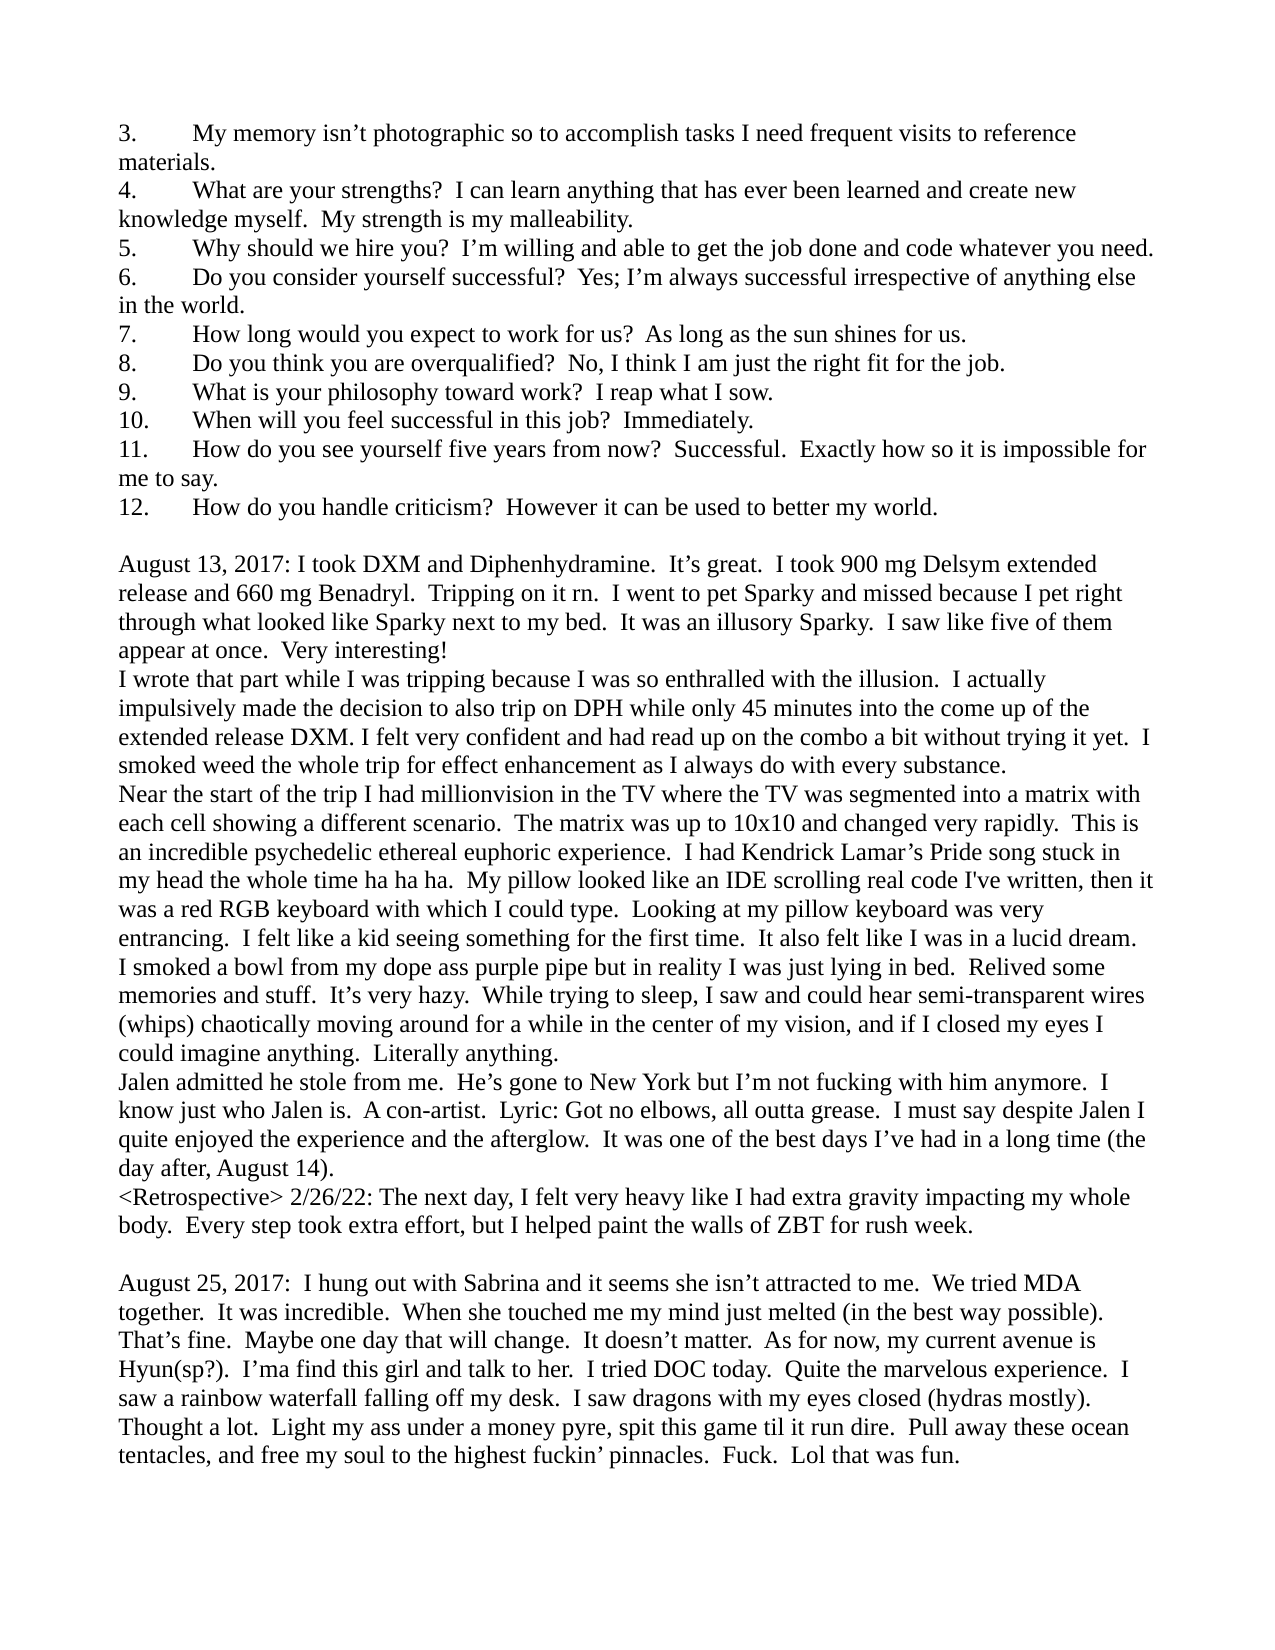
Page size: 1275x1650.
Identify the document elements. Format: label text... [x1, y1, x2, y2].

text 7. How long would you expect to work for us? As long as the sun shines for us. [118, 319, 1157, 348]
text August 13, 2017: I took DXM and Diphenhydramine. It’s great. I took 900 mg Delsym extended release and 660 mg Benadryl. Tripping on it rn. I went to pet Sparky and missed because I pet right through what looked like Sparky next to my bed. It was an illusory Sparky. I saw like five of them appear at once. Very interesting! [118, 549, 1157, 664]
text 10. When will you feel successful in this job? Immediately. [118, 406, 1157, 434]
text 5. Why should we hire you? I’m willing and able to get the job done and code whatever you need. [118, 233, 1157, 262]
text <Retrospective> 2/26/22: The next day, I felt very heavy like I had extra gravity impacting my whole body. Every step took extra effort, but I helped paint the walls of ZBT for rush week. [118, 1182, 1157, 1239]
text Jalen admitted he stole from me. He’s gone to New York but I’m not fucking with him anymore. I know just who Jalen is. A con-artist. Lyric: Got no elbows, all outta grease. I must say despite Jalen I quite enjoyed the experience and the afterglow. It was one of the best days I’ve had in a long time (the day after, August 14). [118, 1067, 1157, 1182]
text 4. What are your strengths? I can learn anything that has ever been learned and create new knowledge myself. My strength is my malleability. [118, 176, 1157, 233]
text 3. My memory isn’t photographic so to accomplish tasks I need frequent visits to reference materials. [118, 118, 1157, 176]
text I wrote that part while I was tripping because I was so enthralled with the illusion. I actually impulsively made the decision to also trip on DPH while only 45 minutes into the come up of the extended release DXM. I felt very confident and had read up on the combo a bit without trying it yet. I smoked weed the whole trip for effect enhancement as I always do with every substance. [118, 664, 1157, 779]
text Near the start of the trip I had millionvision in the TV where the TV was segmented into a matrix with each cell showing a different scenario. The matrix was up to 10x10 and changed very rapidly. This is an incredible psychedelic ethereal euphoric experience. I had Kendrick Lamar’s Pride song stuck in my head the whole time ha ha ha. My pillow looked like an IDE scrolling real code I've written, then it was a red RGB keyboard with which I could type. Looking at my pillow keyboard was very entrancing. I felt like a kid seeing something for the first time. It also felt like I was in a lucid dream. I smoked a bowl from my dope ass purple pipe but in reality I was just lying in bed. Relived some memories and stuff. It’s very hazy. While trying to sleep, I saw and could hear semi-transparent wires (whips) chaotically moving around for a while in the center of my vision, and if I closed my eyes I could imagine anything. Literally anything. [118, 779, 1157, 1067]
text 8. Do you think you are overqualified? No, I think I am just the right fit for the job. [118, 348, 1157, 377]
text 9. What is your philosophy toward work? I reap what I sow. [118, 377, 1157, 406]
text 11. How do you see yourself five years from now? Successful. Exactly how so it is impossible for me to say. [118, 434, 1157, 492]
text 12. How do you handle criticism? However it can be used to better my world. [118, 492, 1157, 521]
text August 25, 2017: I hung out with Sabrina and it seems she isn’t attracted to me. We tried MDA together. It was incredible. When she touched me my mind just melted (in the best way possible). That’s fine. Maybe one day that will change. It doesn’t matter. As for now, my current avenue is Hyun(sp?). I’ma find this girl and talk to her. I tried DOC today. Quite the marvelous experience. I saw a rainbow waterfall falling off my desk. I saw dragons with my eyes closed (hydras mostly). Thought a lot. Light my ass under a money pyre, spit this game til it run dire. Pull away these ocean tentacles, and free my soul to the highest fuckin’ pinnacles. Fuck. Lol that was fun. [118, 1268, 1157, 1469]
text 6. Do you consider yourself successful? Yes; I’m always successful irrespective of anything else in the world. [118, 262, 1157, 319]
